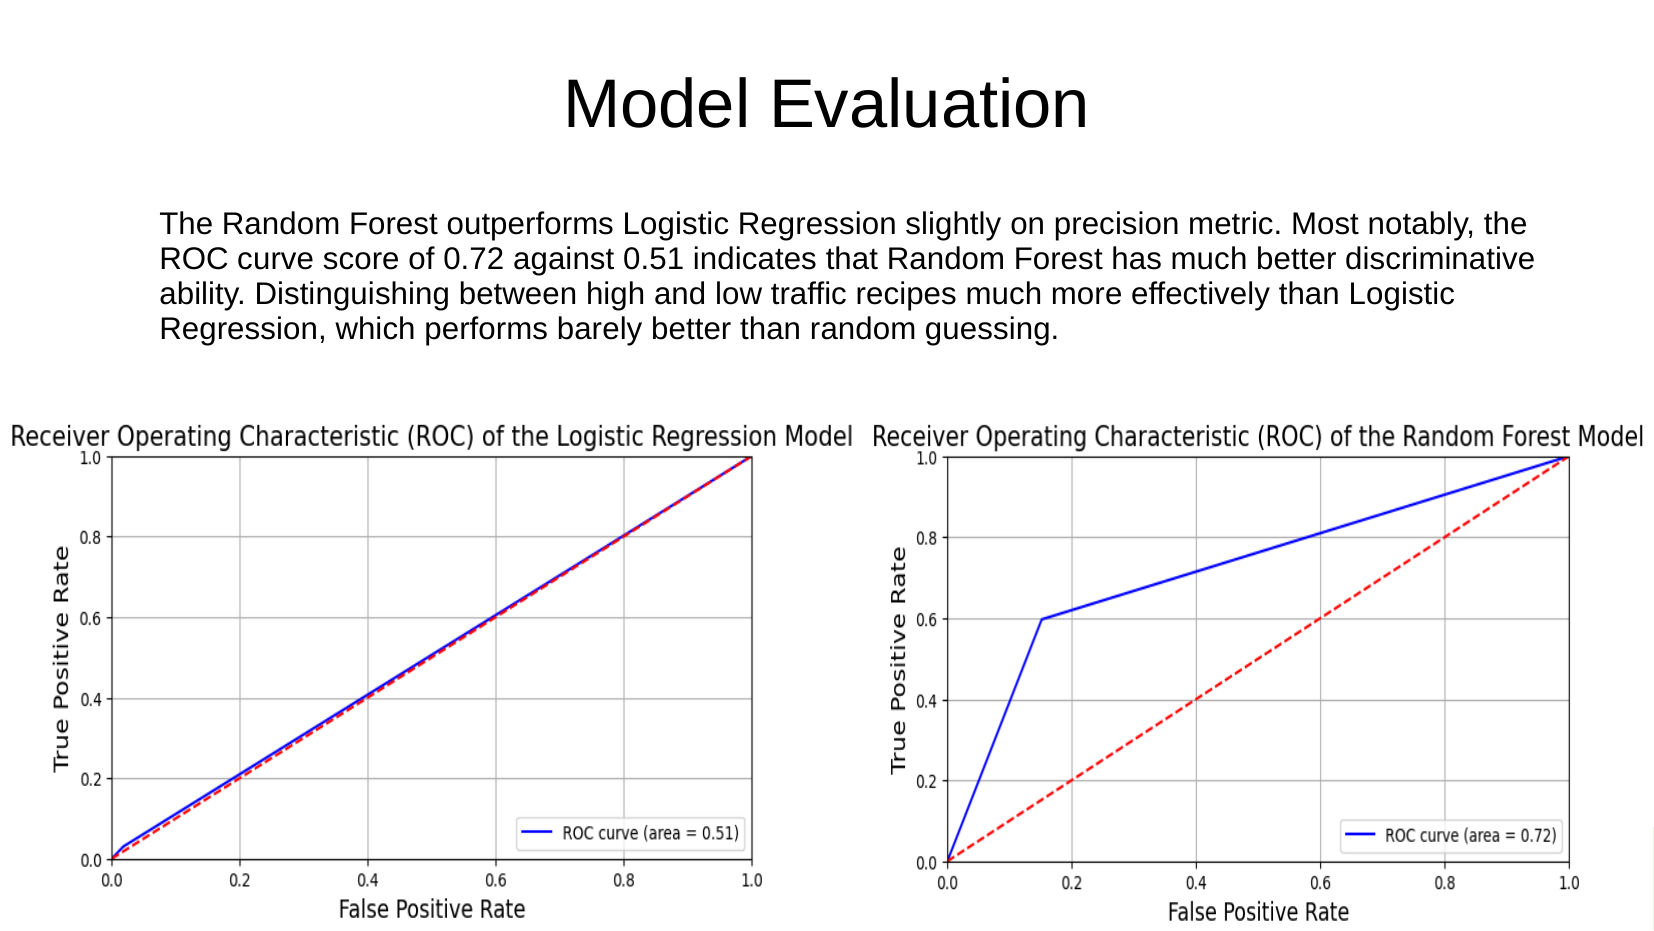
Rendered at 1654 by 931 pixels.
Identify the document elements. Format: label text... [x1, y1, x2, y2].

picture [0, 412, 1654, 931]
title Model Evaluation [88, 29, 1565, 178]
list The Random Forest outperforms Logistic Regression slightly on precision metric. Most notably, the ROC curve score of 0.72 against 0.51 indicates that Random Forest has much better discriminative ability. Distinguishing between high and low traffic recipes much more effectively than Logistic Regression, which performs barely better than random guessing. [88, 206, 1565, 412]
